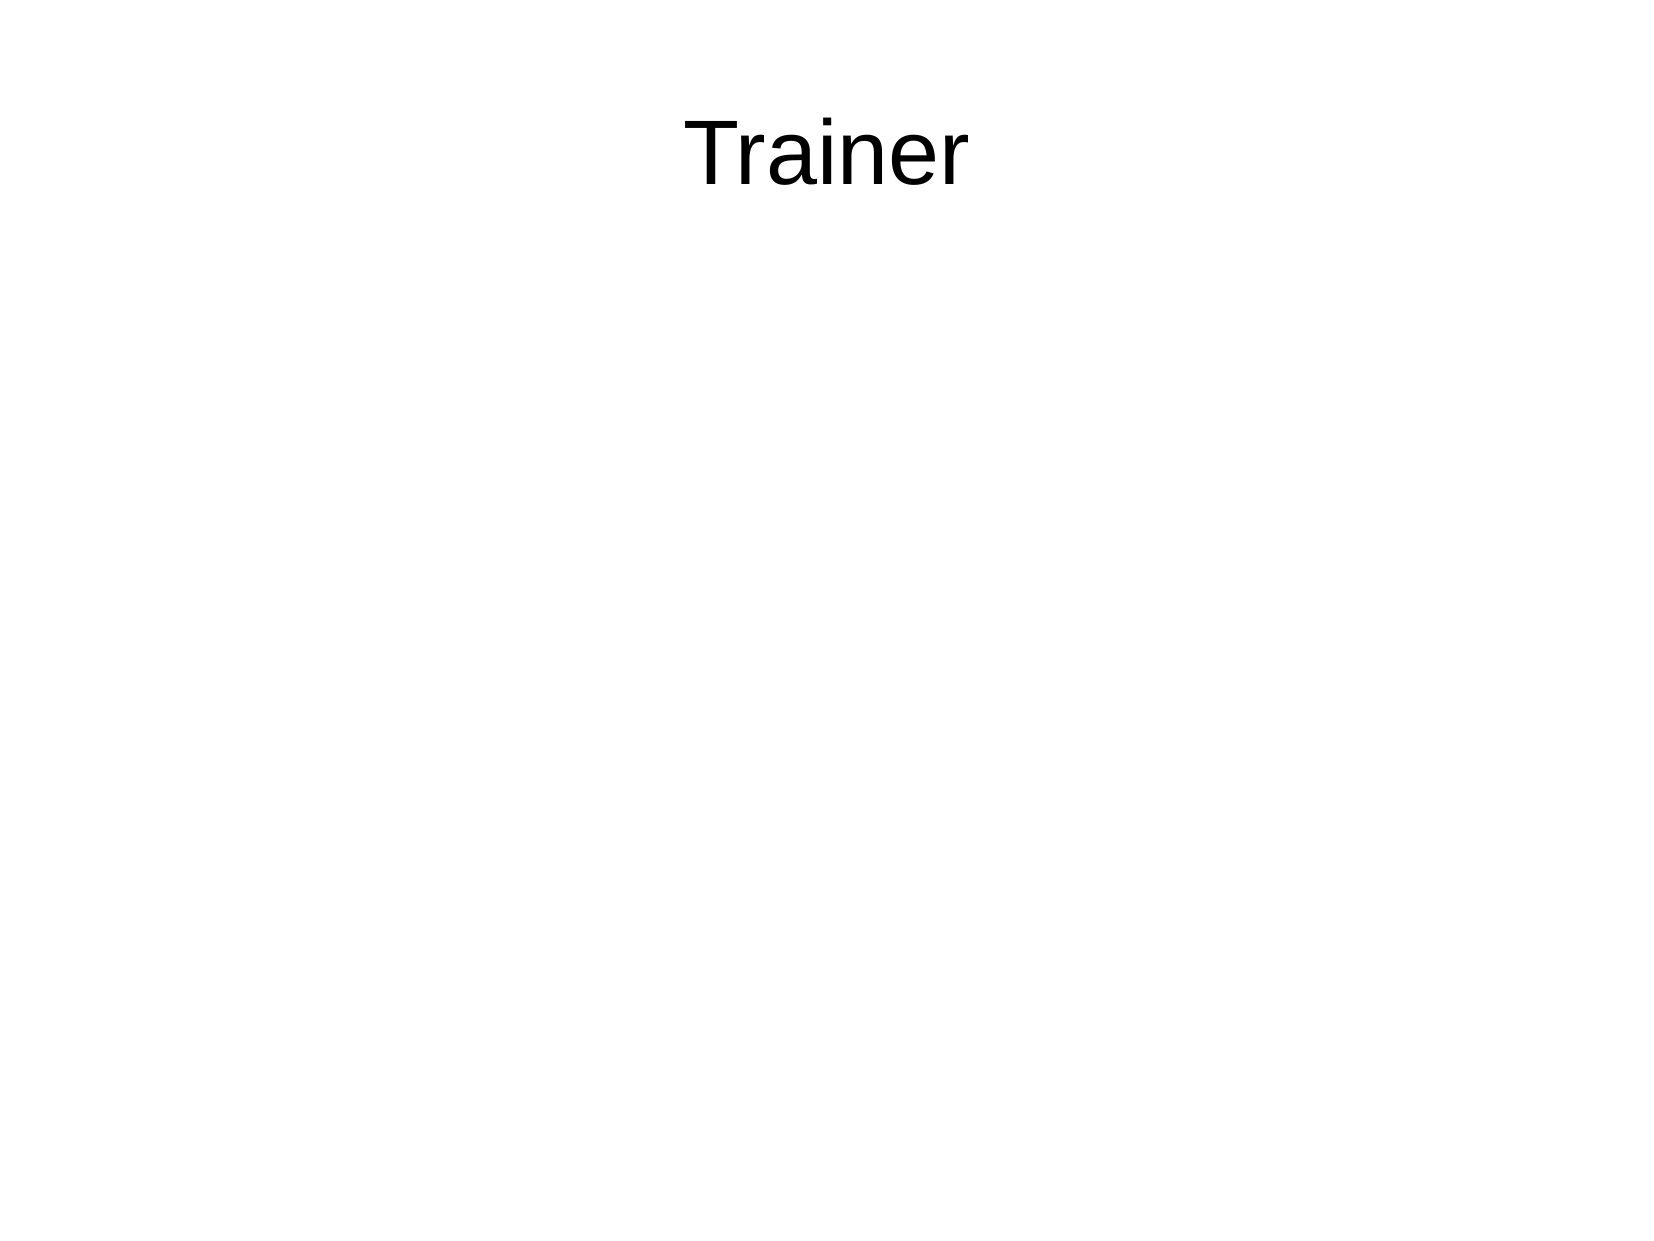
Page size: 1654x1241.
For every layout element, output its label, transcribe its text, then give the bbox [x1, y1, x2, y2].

title Trainer [82, 49, 1571, 257]
